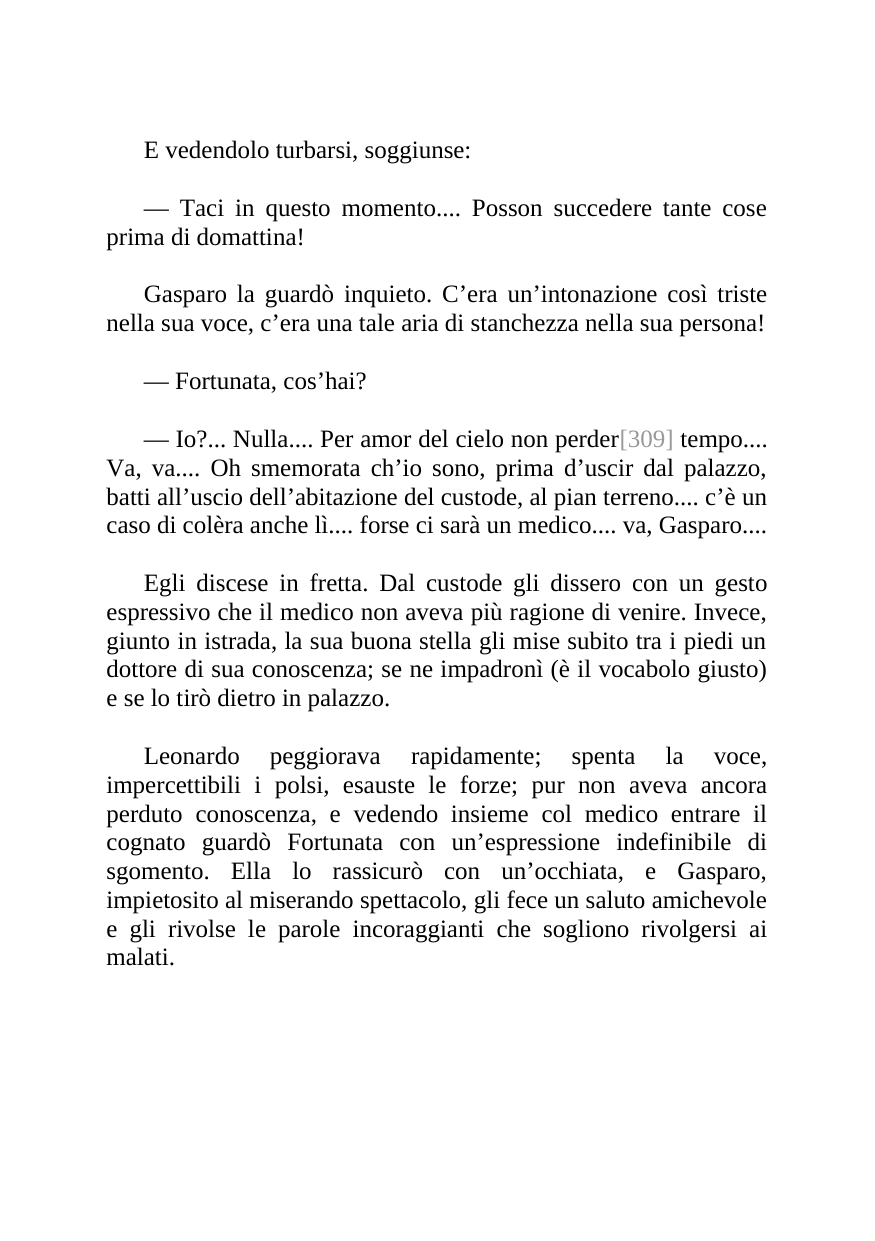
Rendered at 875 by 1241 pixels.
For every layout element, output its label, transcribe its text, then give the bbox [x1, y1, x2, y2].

text — Io?... Nulla.... Per amor del cielo non perder[309] tempo.... Va, va.... Oh smemorata ch’io sono, prima d’uscir dal palazzo, batti all’uscio dell’abitazione del custode, al pian terreno.... c’è un caso di colèra anche lì.... forse ci sarà un medico.... va, Gasparo.... [106, 424, 768, 539]
text Gasparo la guardò inquieto. C’era un’intonazione così triste nella sua voce, c’era una tale aria di stanchezza nella sua persona! [106, 279, 768, 337]
text Leonardo peggiorava rapidamente; spenta la voce, impercettibili i polsi, esauste le forze; pur non aveva ancora perduto conoscenza, e vedendo insieme col medico entrare il cognato guardò Fortunata con un’espressione indefinibile di sgomento. Ella lo rassicurò con un’occhiata, e Gasparo, impietosito al miserando spettacolo, gli fece un saluto amichevole e gli rivolse le parole incoraggianti che sogliono rivolgersi ai malati. [106, 741, 768, 971]
text — Taci in questo momento.... Posson succedere tante cose prima di domattina! [106, 193, 768, 250]
text — Fortunata, cos’hai? [106, 366, 768, 395]
text E vedendolo turbarsi, soggiunse: [106, 135, 768, 164]
text Egli discese in fretta. Dal custode gli dissero con un gesto espressivo che il medico non aveva più ragione di venire. Invece, giunto in istrada, la sua buona stella gli mise subito tra i piedi un dottore di sua conoscenza; se ne impadronì (è il vocabolo giusto) e se lo tirò dietro in palazzo. [106, 568, 768, 712]
